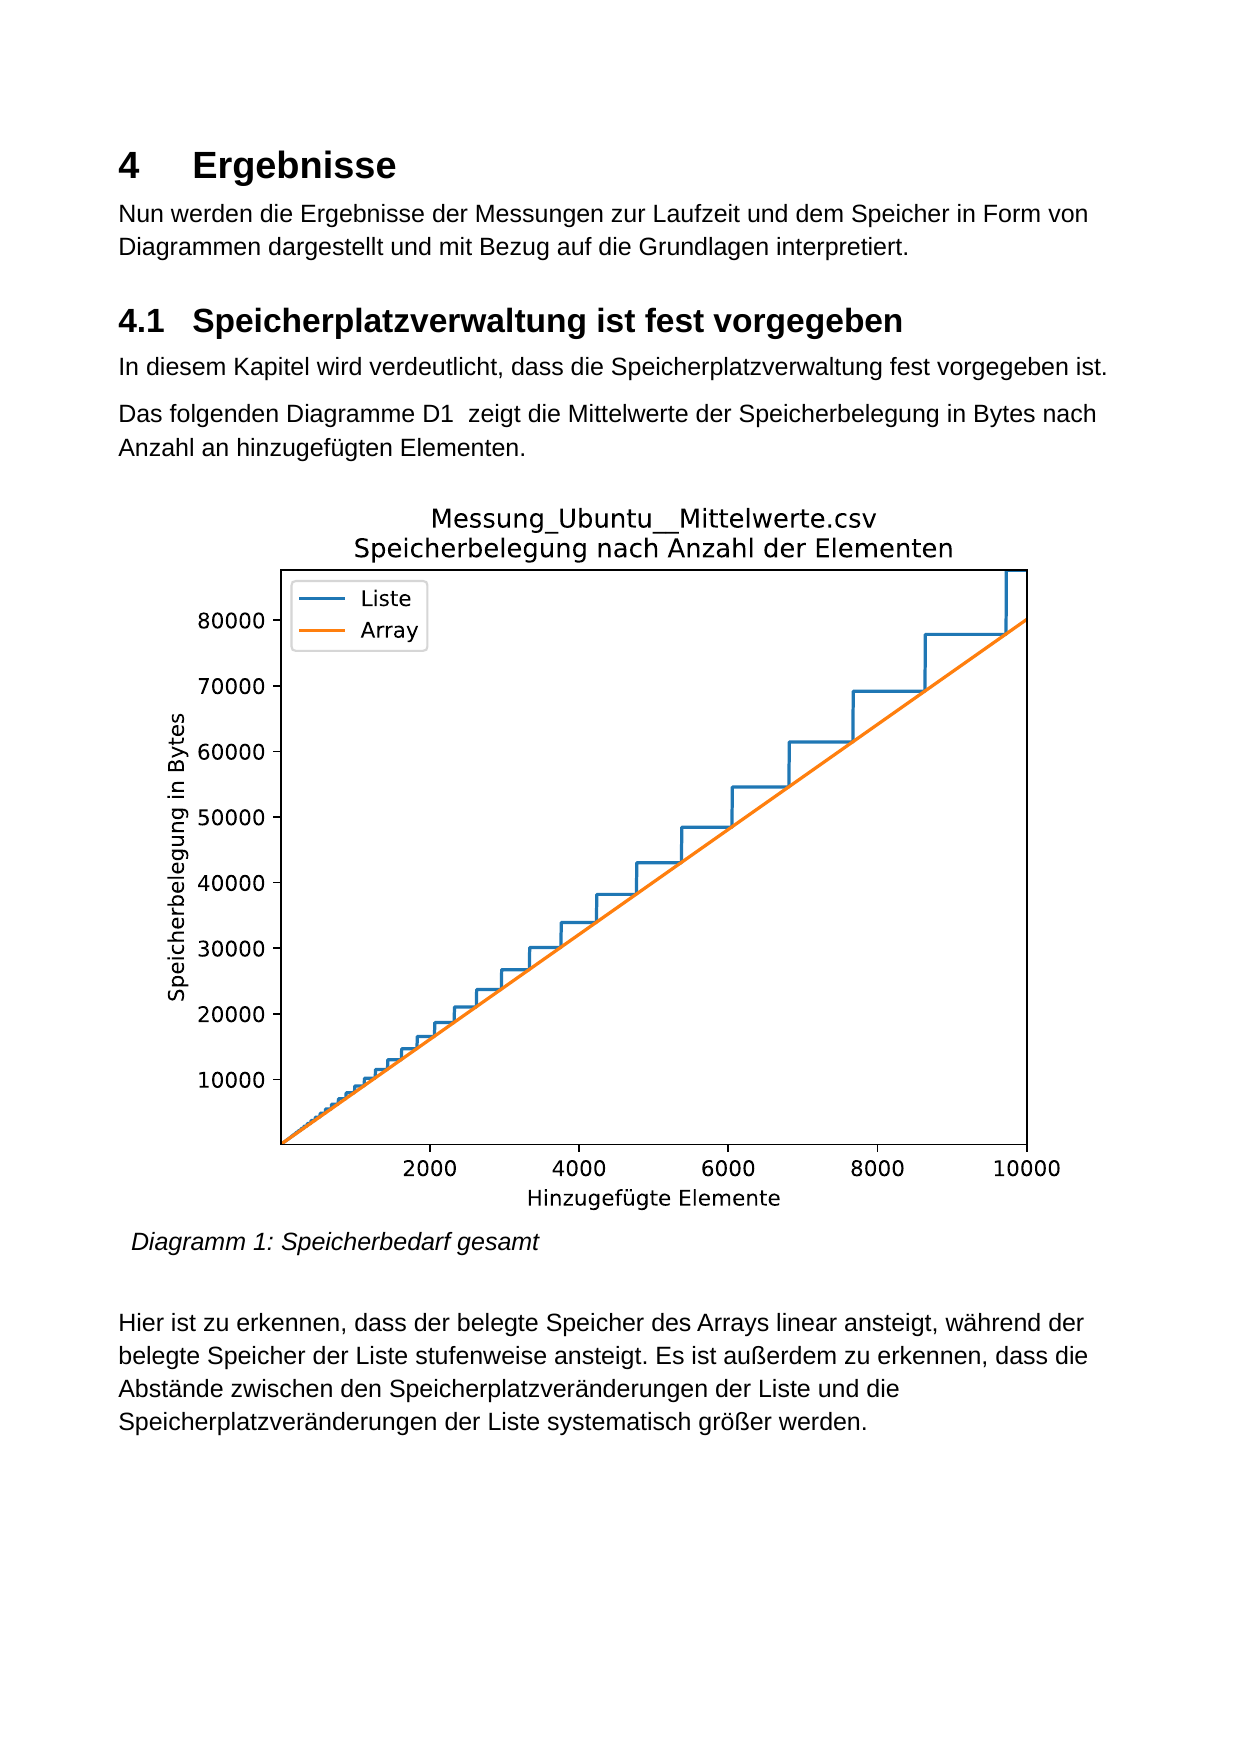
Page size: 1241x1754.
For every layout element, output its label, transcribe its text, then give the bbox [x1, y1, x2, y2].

text In diesem Kapitel wird verdeutlicht, dass die Speicherplatzverwaltung fest vorgegeben ist. [118, 352, 1122, 381]
text Diagramm 1: Speicherbedarf gesamt [131, 492, 1127, 1256]
text Nun werden die Ergebnisse der Messungen zur Laufzeit und dem Speicher in Form von Diagrammen dargestellt und mit Bezug auf die Grundlagen interpretiert. [118, 199, 1122, 261]
subtitle 4 Ergebnisse [118, 143, 1122, 187]
subtitle 4.1 Speicherplatzverwaltung ist fest vorgegeben [118, 301, 1122, 339]
text Hier ist zu erkennen, dass der belegte Speicher des Arrays linear ansteigt, während der belegte Speicher der Liste stufenweise ansteigt. Es ist außerdem zu erkennen, dass die Abstände zwischen den Speicherplatzveränderungen der Liste und die Speicherplatzveränderungen der Liste systematisch größer werden. [118, 1308, 1122, 1436]
text Das folgenden Diagramme D1 zeigt die Mittelwerte der Speicherbelegung in Bytes nach Anzahl an hinzugefügten Elementen. [118, 399, 1122, 461]
